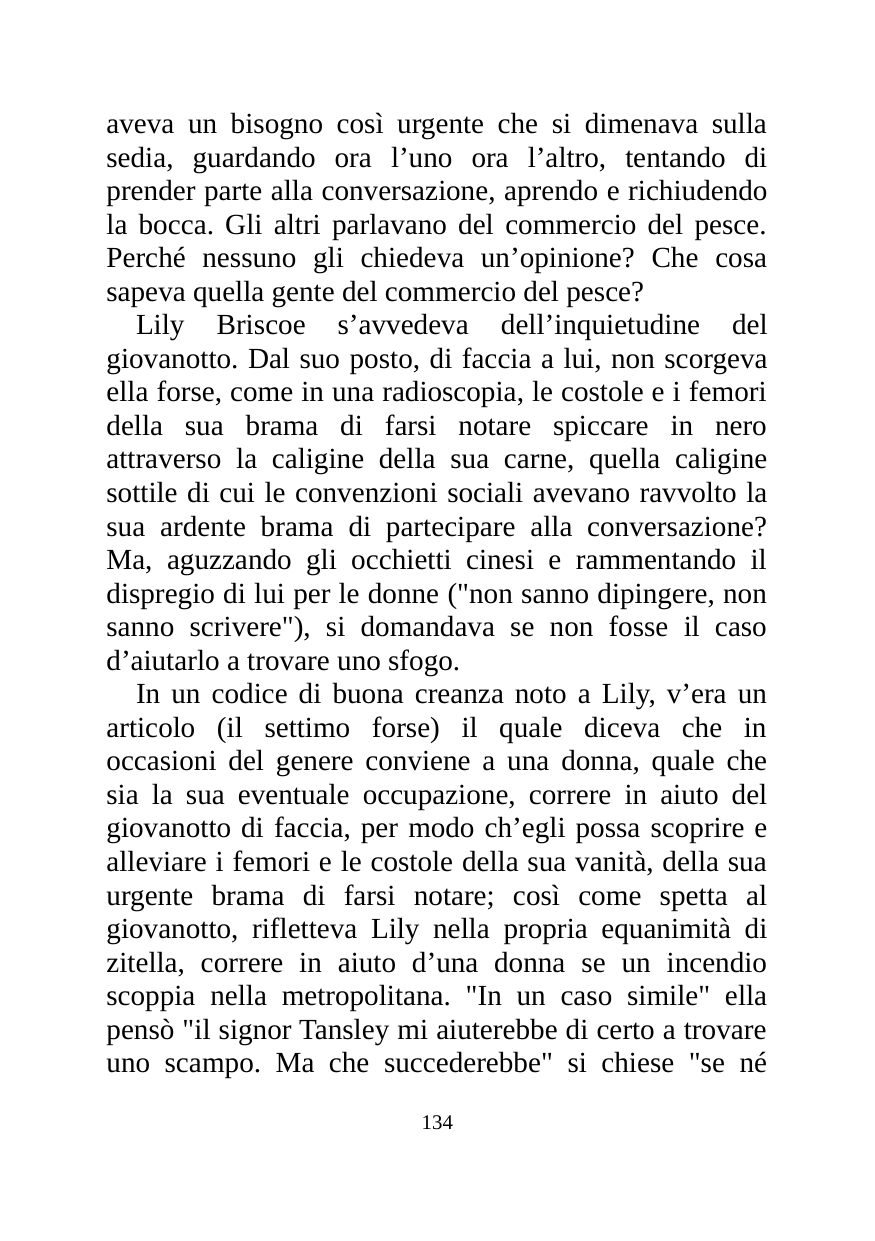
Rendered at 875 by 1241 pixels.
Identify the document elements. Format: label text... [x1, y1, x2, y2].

text Lily Briscoe s’avvedeva dell’inquietudine del giovanotto. Dal suo posto, di faccia a lui, non scorgeva ella forse, come in una radioscopia, le costole e i femori della sua brama di farsi notare spiccare in nero attraverso la caligine della sua carne, quella caligine sottile di cui le convenzioni sociali avevano ravvolto la sua ardente brama di partecipare alla conversazione? Ma, aguzzando gli occhietti cinesi e rammentando il dispregio di lui per le donne ("non sanno dipingere, non sanno scrivere"), si domandava se non fosse il caso d’aiutarlo a trovare uno sfogo. [106, 307, 768, 676]
text In un codice di buona creanza noto a Lily, v’era un articolo (il settimo forse) il quale diceva che in occasioni del genere conviene a una donna, quale che sia la sua eventuale occupazione, correre in aiuto del giovanotto di faccia, per modo ch’egli possa scoprire e alleviare i femori e le costole della sua vanità, della sua urgente brama di farsi notare; così come spetta al giovanotto, rifletteva Lily nella propria equanimità di zitella, correre in aiuto d’una donna se un incendio scoppia nella metropolitana. "In un caso simile" ella pensò "il signor Tansley mi aiuterebbe di certo a trovare uno scampo. Ma che succederebbe" si chiese "se né [106, 676, 768, 1079]
text aveva un bisogno così urgente che si dimenava sulla sedia, guardando ora l’uno ora l’altro, tentando di prender parte alla conversazione, aprendo e richiudendo la bocca. Gli altri parlavano del commercio del pesce. Perché nessuno gli chiedeva un’opinione? Che cosa sapeva quella gente del commercio del pesce? [106, 106, 768, 307]
